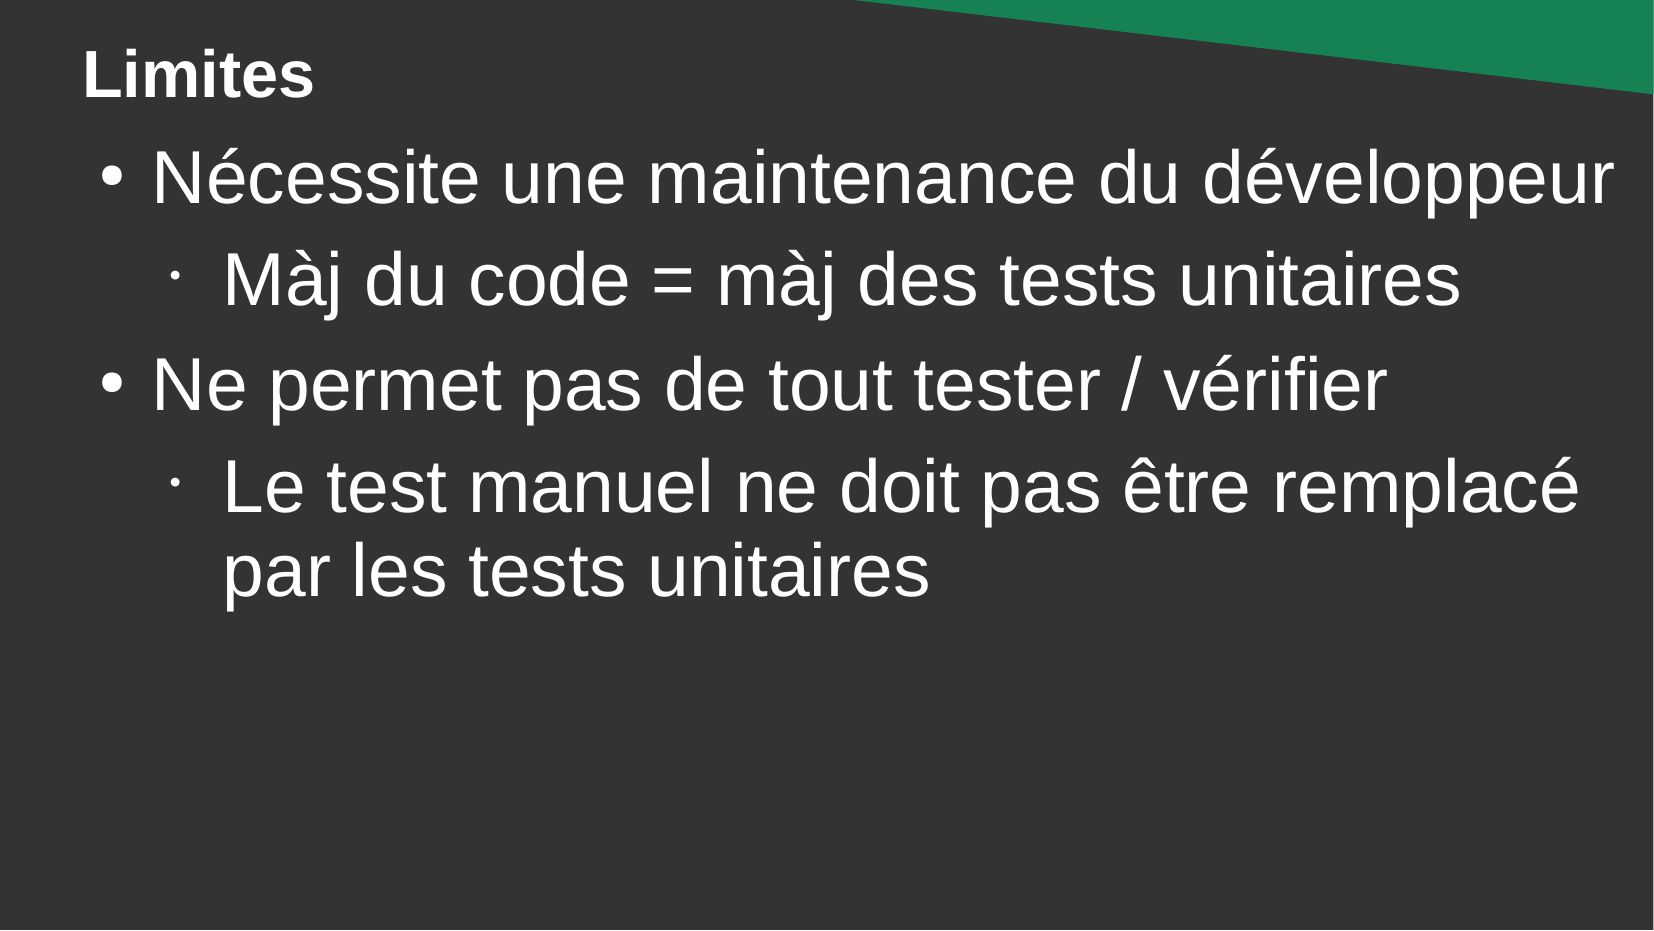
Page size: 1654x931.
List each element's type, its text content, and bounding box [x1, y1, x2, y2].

title Limites [82, 37, 1571, 112]
text_box [855, 0, 1654, 95]
list Nécessite une maintenance du développeur Màj du code = màj des tests unitaires Ne permet pas de tout tester / vérifier Le test manuel ne doit pas être remplacé par les tests unitaires [80, 135, 1619, 721]
